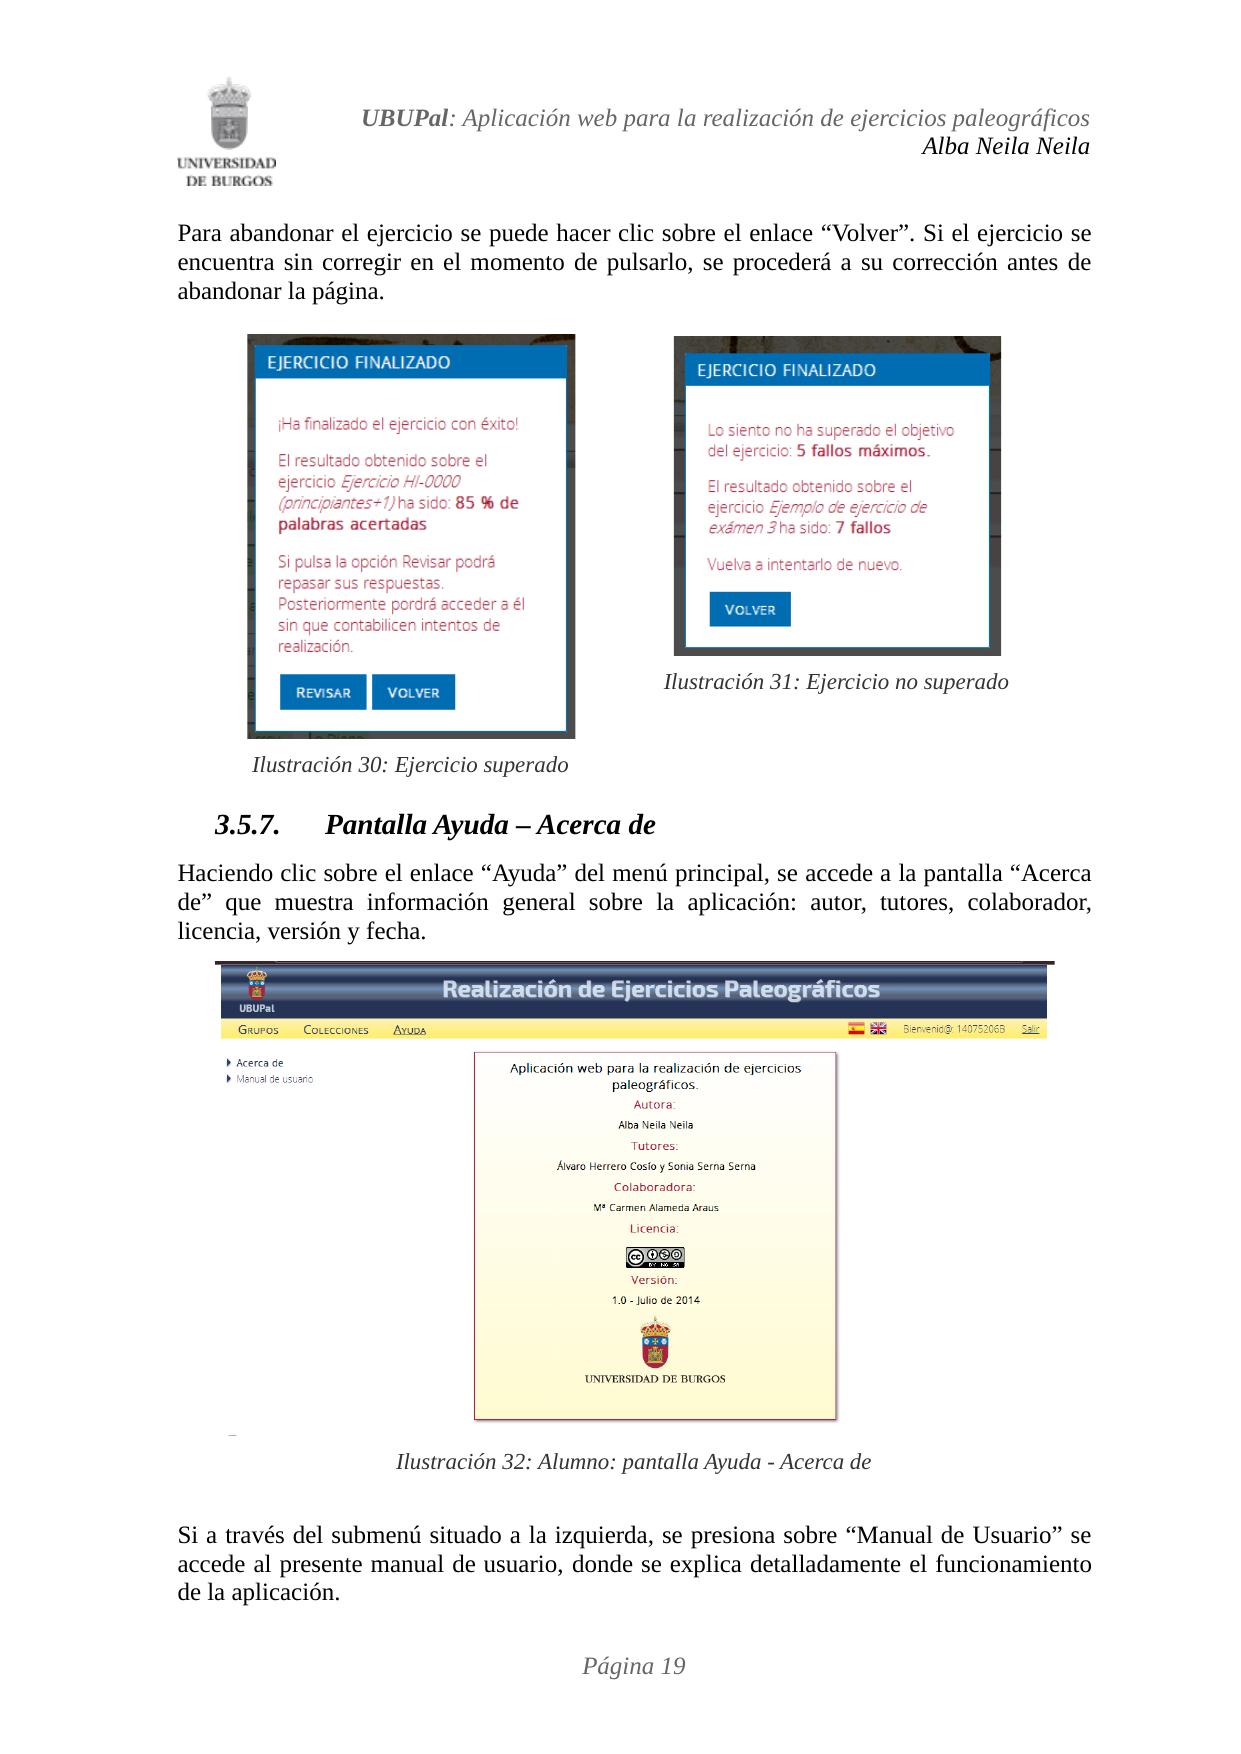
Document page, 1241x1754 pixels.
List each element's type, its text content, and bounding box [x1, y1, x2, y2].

text [247, 778, 576, 807]
text Ilustración 30: Ejercicio superado [247, 739, 576, 778]
text Haciendo clic sobre el enlace “Ayuda” del menú principal, se accede a la pantalla “Acerca de” que muestra información general sobre la aplicación: autor, tutores, colaborador, licencia, versión y fecha. [177, 858, 1092, 945]
picture [177, 77, 276, 186]
picture [215, 961, 1055, 1436]
text Si a través del submenú situado a la izquierda, se presiona sobre “Manual de Usuario” se accede al presente manual de usuario, donde se explica detalladamente el funcionamiento de la aplicación. [177, 1520, 1092, 1606]
subtitle Pantalla Ayuda – Acerca de [215, 325, 1092, 841]
text Para abandonar el ejercicio se puede hacer clic sobre el enlace “Volver”. Si el ejercicio se encuentra sin corregir en el momento de pulsarlo, se procederá a su corrección antes de abandonar la página. [177, 218, 1092, 304]
text [646, 695, 1028, 734]
text Ilustración 31: Ejercicio no superado [646, 349, 1028, 695]
text Ilustración 32: Alumno: pantalla Ayuda - Acerca de [215, 1436, 1055, 1474]
